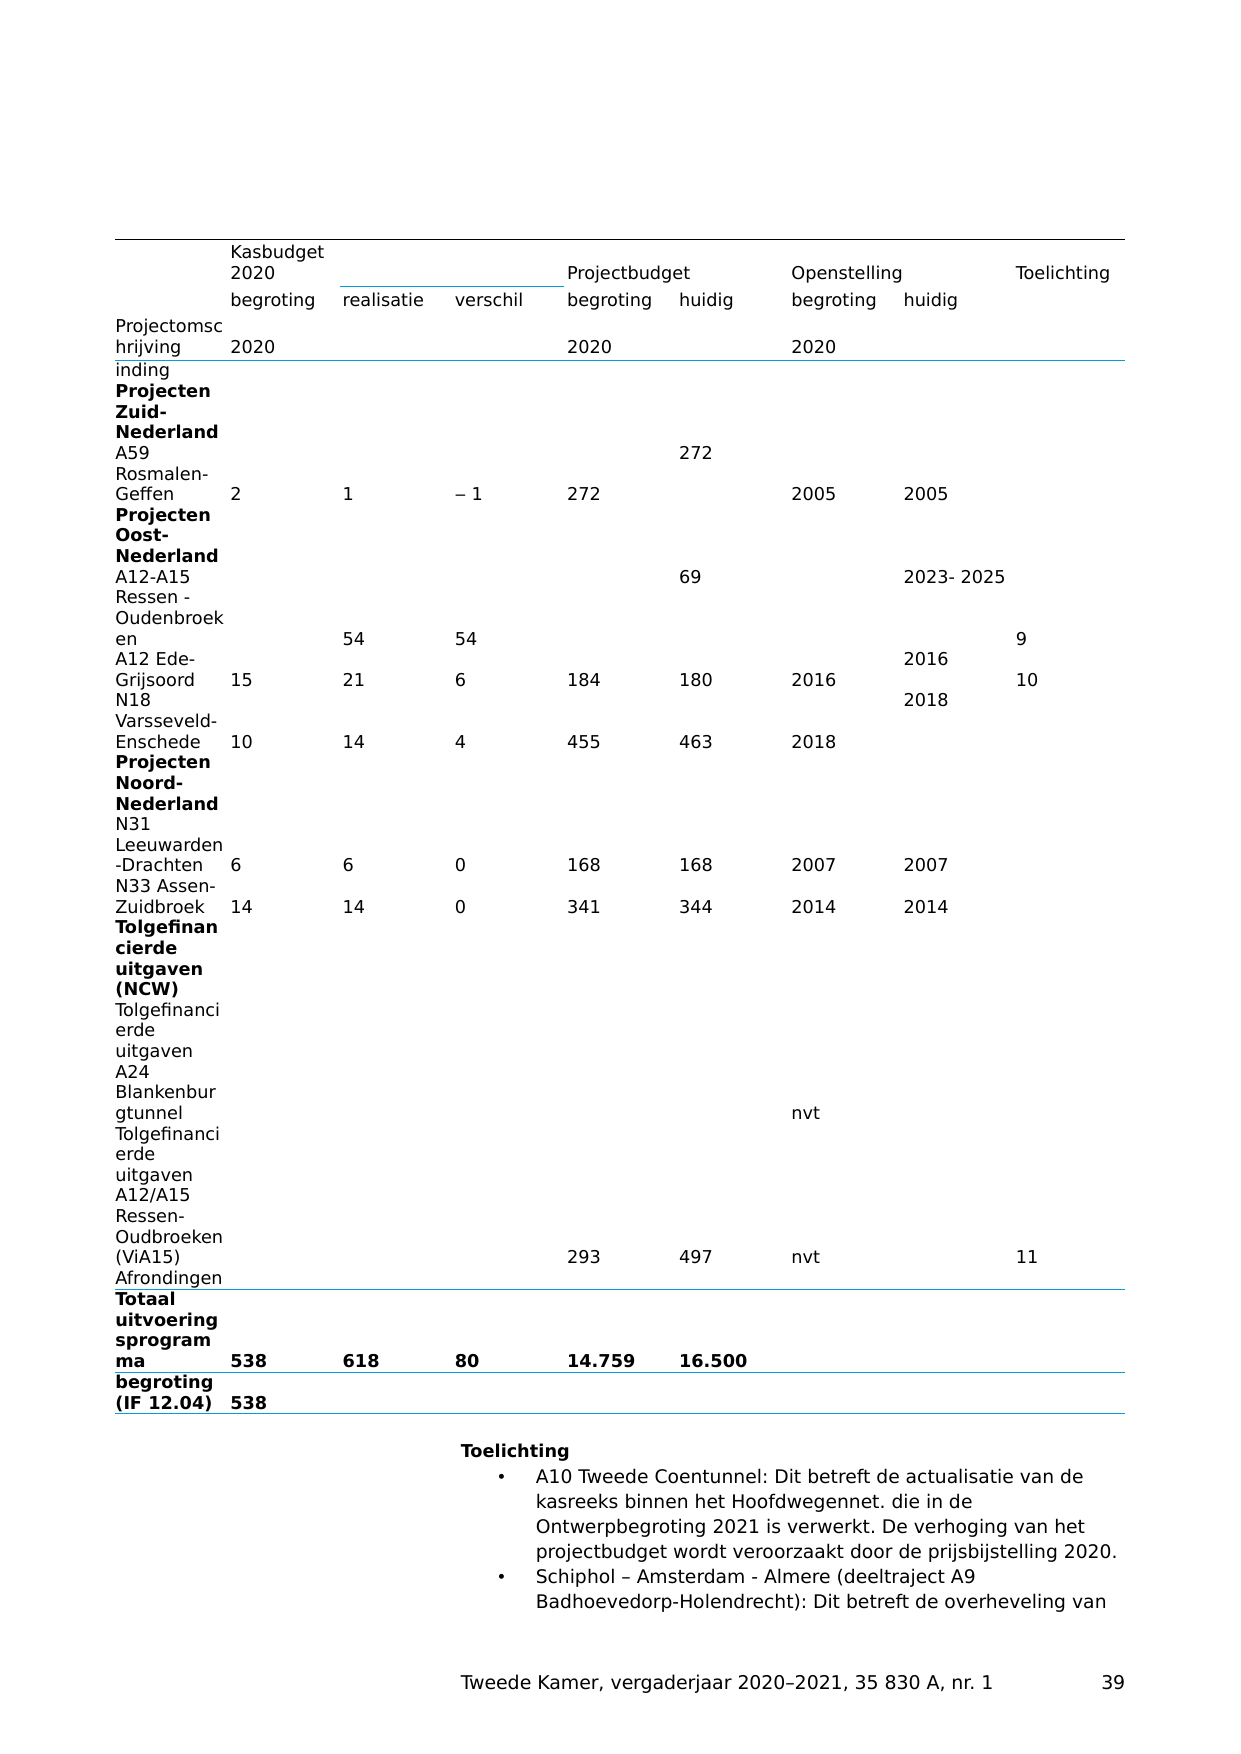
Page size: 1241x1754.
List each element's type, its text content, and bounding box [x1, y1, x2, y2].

table_cell 2023- 2025 [900, 567, 1013, 649]
table_cell [340, 1124, 452, 1268]
table_cell [564, 381, 676, 443]
table_cell 4 [452, 690, 564, 752]
table_cell [564, 752, 676, 814]
table_cell 10 [1013, 649, 1125, 690]
table_cell [227, 752, 339, 814]
table_cell A59 Rosmalen-Geffen [115, 443, 227, 505]
table_cell realisatie [340, 287, 452, 313]
table_cell [564, 1268, 676, 1288]
table_cell [1013, 917, 1125, 1000]
table_cell 168 [676, 814, 788, 876]
table_cell [340, 361, 452, 381]
table_cell N33 Assen-Zuidbroek [115, 876, 227, 917]
table_cell 6 [340, 814, 452, 876]
table_cell [1013, 752, 1125, 814]
table_cell [564, 505, 676, 567]
table_cell [115, 286, 227, 313]
table_cell begroting (IF 12.04) [115, 1373, 227, 1413]
table_cell [788, 1268, 900, 1288]
table_cell Projecten Noord-Nederland [115, 752, 227, 814]
table_cell begroting [227, 286, 339, 313]
table_cell [1013, 876, 1125, 917]
table_cell [900, 752, 1013, 814]
table_cell [340, 1373, 452, 1413]
table_cell 2018 [788, 690, 900, 752]
table_cell Tolgefinancierde uitgaven (NCW) [115, 917, 227, 1000]
table_cell [676, 505, 788, 567]
table_cell 293 [564, 1124, 676, 1268]
table_cell [340, 917, 452, 1000]
table_cell [788, 361, 900, 381]
table_cell [1013, 814, 1125, 876]
table_cell 2007 [900, 814, 1013, 876]
table_cell [452, 505, 564, 567]
table_cell Projecten Oost-Nederland [115, 505, 227, 567]
list Schiphol – Amsterdam - Almere (deeltraject A9 Badhoevedorp-Holendrecht): Dit betreft de overheveling van [498, 1564, 1125, 1614]
table_cell [340, 313, 452, 360]
table_cell nvt [788, 1000, 900, 1123]
table_cell Projectbudget [564, 240, 788, 286]
table_cell 341 [564, 876, 676, 917]
table_cell [900, 1373, 1013, 1413]
table_cell [452, 917, 564, 1000]
table_cell 6 [227, 814, 339, 876]
table_cell 15 [227, 649, 339, 690]
table_cell [788, 752, 900, 814]
table_cell [900, 1124, 1013, 1268]
table_cell [1013, 1000, 1125, 1123]
table_cell huidig [676, 286, 788, 313]
table_cell 180 [676, 649, 788, 690]
table_cell [1013, 381, 1125, 443]
table_cell [788, 917, 900, 1000]
table_cell [788, 381, 900, 443]
table_cell 14.759 [564, 1290, 676, 1371]
table_cell [452, 752, 564, 814]
table_cell [452, 361, 564, 381]
table_cell Projectomschrijving [115, 313, 227, 360]
table_cell N31 Leeuwarden-Drachten [115, 814, 227, 876]
table_cell [676, 1373, 788, 1413]
table_cell 11 [1013, 1124, 1125, 1268]
table_cell Kasbudget 2020 [227, 240, 339, 286]
table_cell inding [115, 361, 227, 381]
table_cell [452, 1268, 564, 1288]
table_cell 344 [676, 876, 788, 917]
table_cell 0 [452, 876, 564, 917]
text Toelichting [461, 1439, 1125, 1462]
table_cell [900, 381, 1013, 443]
table_cell Openstelling [788, 240, 1013, 286]
table_cell [340, 381, 452, 443]
table_cell 2018 [900, 690, 1013, 752]
table_cell 2005 [788, 443, 900, 505]
table_cell 54 [452, 567, 564, 649]
table_cell 455 [564, 690, 676, 752]
table_cell Toelichting [1013, 240, 1125, 286]
table_cell [227, 917, 339, 1000]
table_cell 9 [1013, 567, 1125, 649]
table_cell [564, 1000, 676, 1123]
table_cell [676, 752, 788, 814]
table_cell [900, 1290, 1013, 1371]
table_cell 0 [452, 814, 564, 876]
table_cell 184 [564, 649, 676, 690]
table_cell [1013, 1268, 1125, 1288]
table_cell [227, 1124, 339, 1268]
table_cell [227, 381, 339, 443]
table_cell [227, 567, 339, 649]
table_cell 2 [227, 443, 339, 505]
table_cell [788, 505, 900, 567]
table_cell 272 [564, 443, 676, 505]
table_cell [227, 1000, 339, 1123]
table_cell [900, 917, 1013, 1000]
table_cell ‒ 1 [452, 443, 564, 505]
table_cell [564, 567, 676, 649]
table_cell 14 [227, 876, 339, 917]
table_cell [1013, 505, 1125, 567]
table_cell 21 [340, 649, 452, 690]
table_cell [452, 1124, 564, 1268]
table_cell 2016 [900, 649, 1013, 690]
table_cell [564, 1373, 676, 1413]
table_cell Afrondingen [115, 1268, 227, 1288]
table_cell N18 Varsseveld-Enschede [115, 690, 227, 752]
table_cell 538 [227, 1373, 339, 1413]
table_cell nvt [788, 1124, 900, 1268]
list A10 Tweede Coentunnel: Dit betreft de actualisatie van de kasreeks binnen het Hoofdwegennet. die in de Ontwerpbegroting 2021 is verwerkt. De verhoging van het projectbudget wordt veroorzaakt door de prijsbijstelling 2020. [498, 1464, 1125, 1564]
table_cell Tolgefinancierde uitgaven A12/A15 Ressen-Oudbroeken (ViA15) [115, 1124, 227, 1268]
table_cell [340, 752, 452, 814]
table_cell [115, 240, 227, 286]
table_cell 14 [340, 690, 452, 752]
table_cell 2007 [788, 814, 900, 876]
table_cell huidig [900, 286, 1013, 313]
table_header Tabel 16 Projectoverzicht behorende bij 12.04: Projectoverzicht behorende bij 12.04: Geïntegreerde contractvormen/PPS Hoofdwegennet (bedragen x € 1 miljoen) [115, 191, 1125, 239]
table_cell Projecten Zuid-Nederland [115, 381, 227, 443]
table_cell 54 [340, 567, 452, 649]
table_cell 2014 [788, 876, 900, 917]
table_cell Tolgefinancierde uitgaven A24 Blankenburgtunnel [115, 1000, 227, 1123]
table_cell 538 [227, 1290, 339, 1371]
table_cell [676, 1268, 788, 1288]
table_cell [1013, 690, 1125, 752]
table_cell [1013, 361, 1125, 381]
table_cell [564, 361, 676, 381]
table_cell verschil [452, 287, 564, 313]
table_cell 80 [452, 1290, 564, 1371]
table_cell [227, 1268, 339, 1288]
table_cell [452, 1373, 564, 1413]
table_cell 69 [676, 567, 788, 649]
table_cell [227, 505, 339, 567]
table_cell 16.500 [676, 1290, 788, 1371]
table_cell [452, 381, 564, 443]
table_cell [900, 361, 1013, 381]
table_cell [1013, 1373, 1125, 1413]
table_cell [564, 917, 676, 1000]
table_cell 2014 [900, 876, 1013, 917]
table_cell 1 [340, 443, 452, 505]
table_cell [900, 1268, 1013, 1288]
table_cell 272 [676, 443, 788, 505]
table_cell [452, 1000, 564, 1123]
table_cell [452, 313, 564, 360]
table_cell 2005 [900, 443, 1013, 505]
table_cell [676, 917, 788, 1000]
table_cell 2020 [227, 313, 339, 360]
table_cell 6 [452, 649, 564, 690]
table_cell [676, 361, 788, 381]
table_cell 14 [340, 876, 452, 917]
table_cell 497 [676, 1124, 788, 1268]
table_cell 168 [564, 814, 676, 876]
table_cell [1013, 1290, 1125, 1371]
table_cell [900, 313, 1013, 360]
table_cell [340, 240, 452, 286]
table_cell Totaal uitvoeringsprogramma [115, 1290, 227, 1371]
table_cell begroting [788, 286, 900, 313]
table_cell begroting [564, 286, 676, 313]
table_cell [900, 1000, 1013, 1123]
table_cell 2020 [788, 313, 900, 360]
table_cell A12-A15 Ressen - Oudenbroeken [115, 567, 227, 649]
table_cell [452, 240, 564, 286]
table_cell [1013, 443, 1125, 505]
table_cell 2016 [788, 649, 900, 690]
table_cell [1013, 313, 1125, 360]
table_cell 618 [340, 1290, 452, 1371]
table_cell [788, 1290, 900, 1371]
table_cell 10 [227, 690, 339, 752]
table_cell 463 [676, 690, 788, 752]
table_cell [1013, 286, 1125, 313]
table_cell [788, 567, 900, 649]
table_cell [676, 1000, 788, 1123]
table_cell A12 Ede-Grijsoord [115, 649, 227, 690]
table_cell [788, 1373, 900, 1413]
table_cell [227, 361, 339, 381]
table_cell [340, 1268, 452, 1288]
table_cell [676, 313, 788, 360]
table_cell [900, 505, 1013, 567]
table_cell [340, 1000, 452, 1123]
table_cell [340, 505, 452, 567]
table_cell [676, 381, 788, 443]
table_cell 2020 [564, 313, 676, 360]
